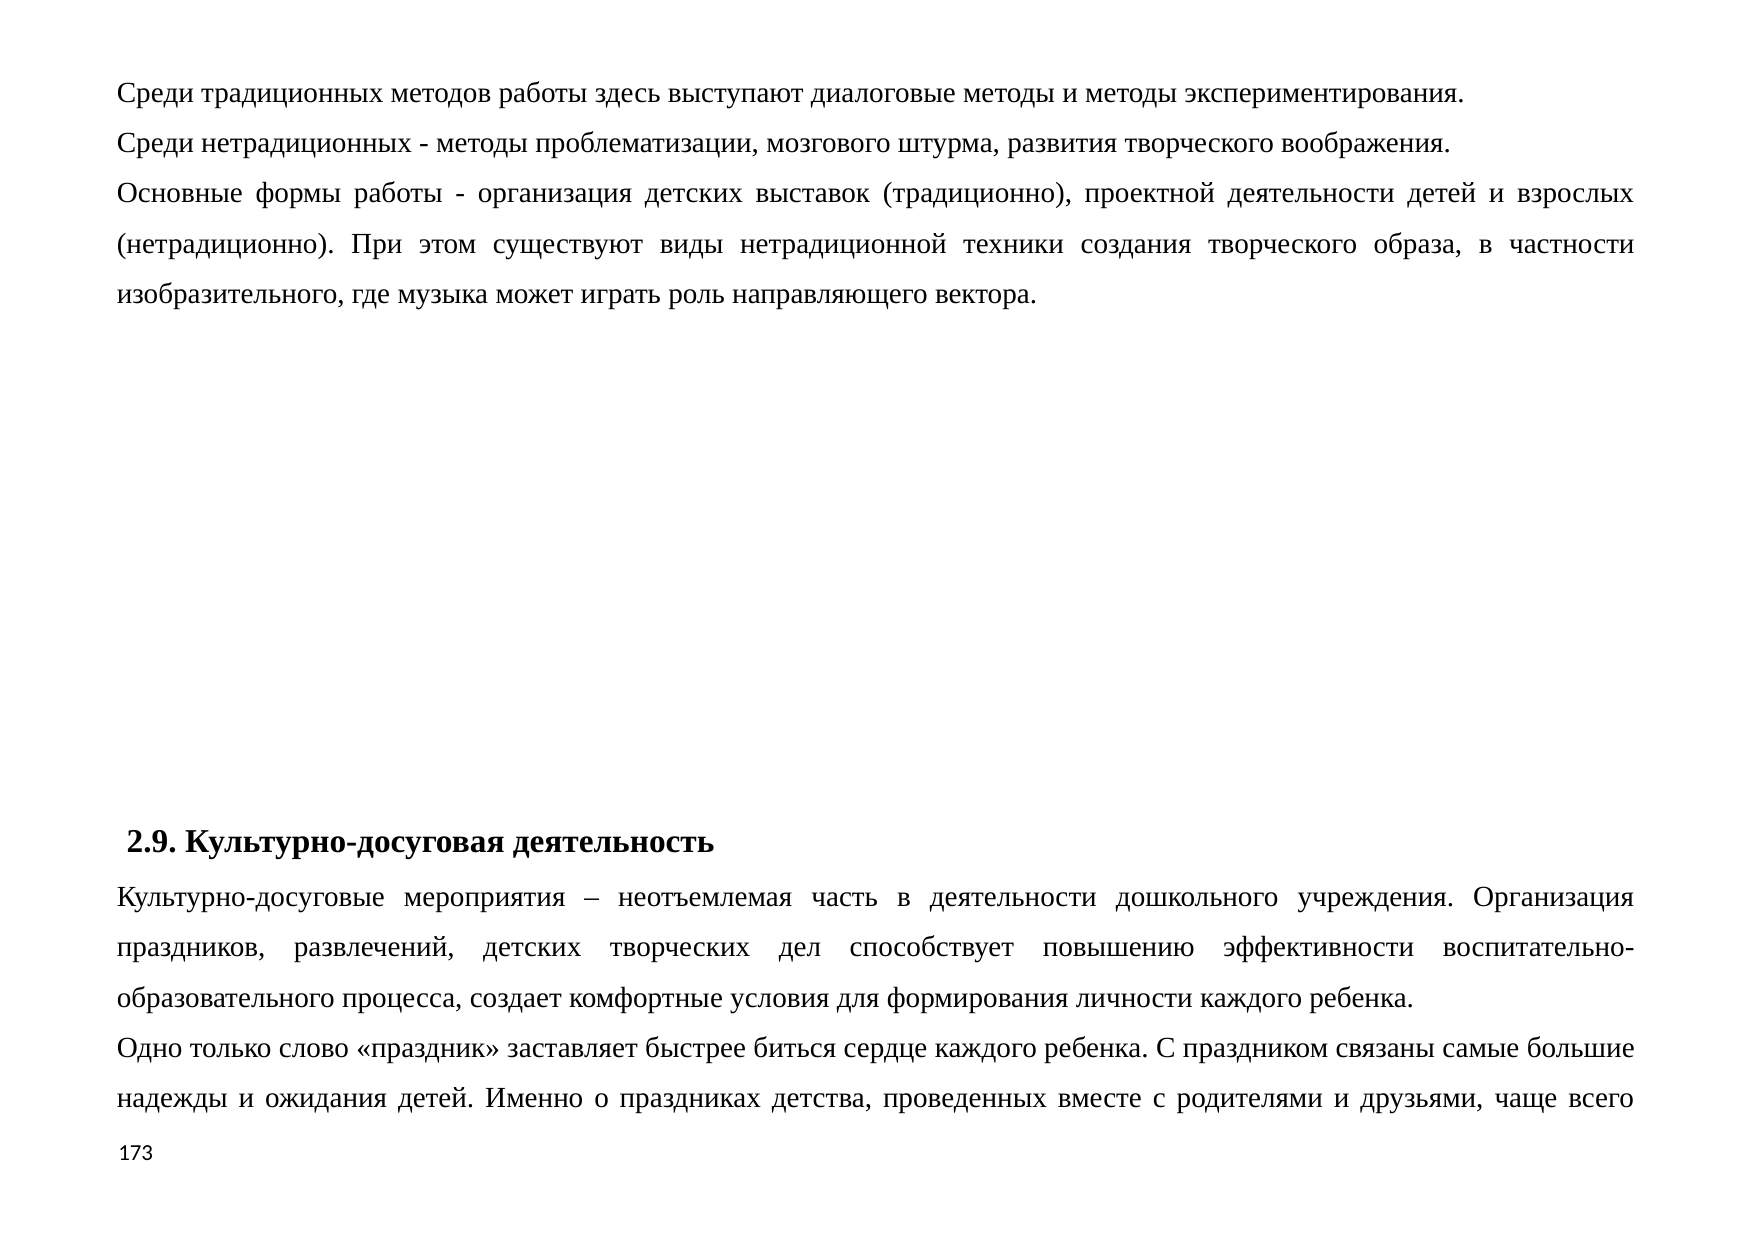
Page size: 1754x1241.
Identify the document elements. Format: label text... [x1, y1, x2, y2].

text Среди традиционных методов работы здесь выступают диалоговые методы и методы экспериментирования. [117, 75, 1636, 108]
text Культурно-досуговые мероприятия – неотъемлемая часть в деятельности дошкольного учреждения. Организация праздников, развлечений, детских творческих дел способствует повышению эффективности воспитательно-образовательного процесса, создает комфортные условия для формирования личности каждого ребенка. [117, 879, 1636, 1013]
text Основные формы работы - организация детских выставок (традиционно), проектной деятельности детей и взрослых (нетрадиционно). При этом существуют виды нетрадиционной техники создания творческого образа, в частности изобразительного, где музыка может играть роль направляющего вектора. [117, 176, 1636, 310]
text Одно только слово «праздник» заставляет быстрее биться сердце каждого ребенка. С праздником связаны самые большие надежды и ожидания детей. Именно о праздниках детства, проведенных вместе с родителями и друзьями, чаще всего [117, 1030, 1636, 1114]
text Среди нетрадиционных - методы проблематизации, мозгового штурма, развития творческого воображения. [117, 125, 1636, 159]
text 2.9. Культурно-досуговая деятельность [118, 822, 1636, 860]
